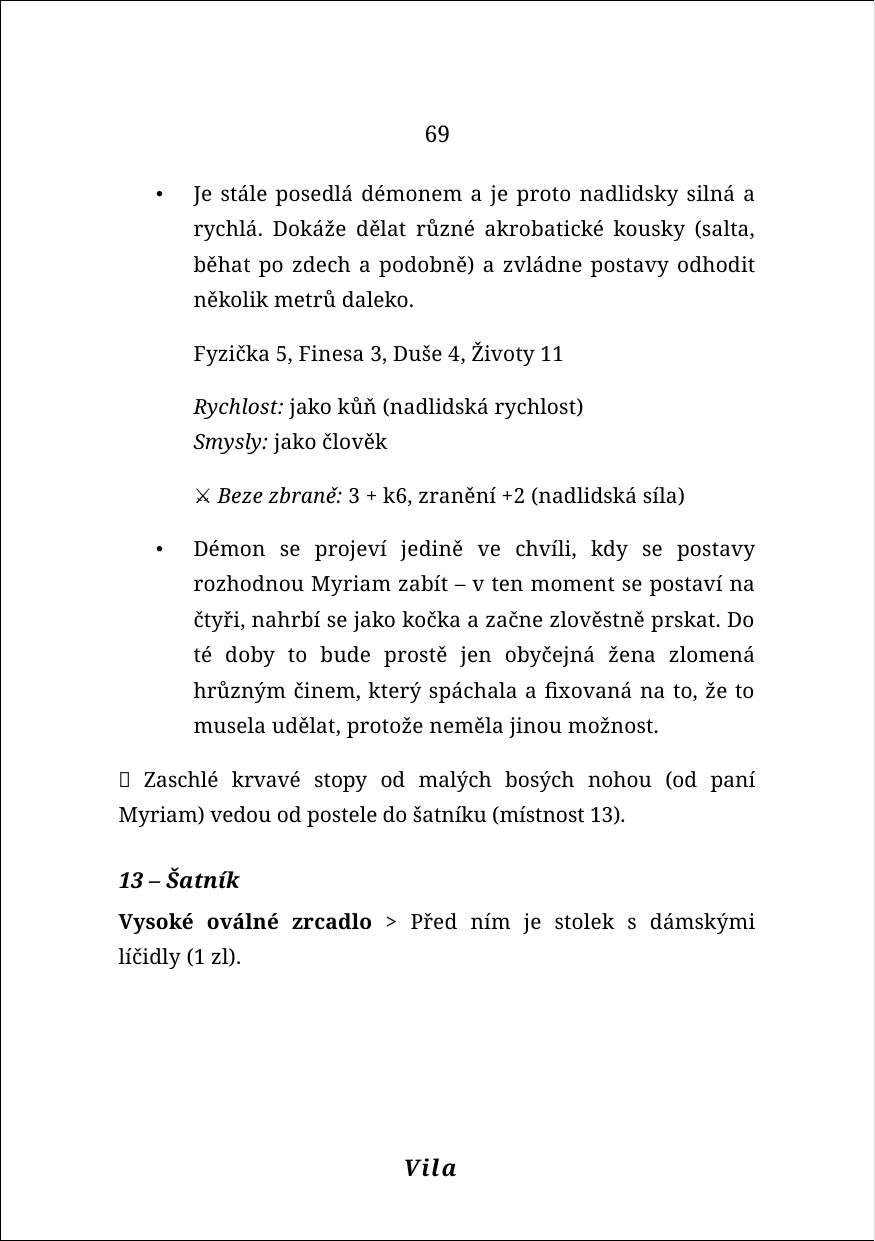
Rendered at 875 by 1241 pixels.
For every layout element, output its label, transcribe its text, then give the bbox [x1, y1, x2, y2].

text Vysoké oválné zrcadlo > Před ním je stolek s dámskými líčidly (1 zl). [118, 907, 756, 971]
text 👣 Zaschlé krvavé stopy od malých bosých nohou (od paní Myriam) vedou od postele do šatníku (místnost 13). [118, 765, 756, 829]
list Démon se projeví jedině ve chvíli, kdy se postavy rozhodnou Myriam zabít – v ten moment se postaví na čtyři, nahrbí se jako kočka a začne zlověstně prskat. Do té doby to bude prostě jen obyčejná žena zlomená hrůzným činem, který spáchala a fixovaná na to, že to musela udělat, protože neměla jinou možnost. [156, 534, 756, 740]
list Smysly: jako člověk [156, 427, 756, 456]
list Fyzička 5, Finesa 3, Duše 4, Životy 11 [156, 339, 756, 367]
subtitle 13 – Šatník [118, 865, 756, 895]
list ⚔ Beze zbraně: 3 + k6, zranění +2 (nadlidská síla) [156, 481, 756, 509]
list Je stále posedlá démonem a je proto nadlidsky silná a rychlá. Dokáže dělat různé akrobatické kousky (salta, běhat po zdech a podobně) a zvládne postavy odhodit několik metrů daleko. [156, 179, 756, 314]
list Rychlost: jako kůň (nadlidská rychlost) [156, 392, 756, 420]
